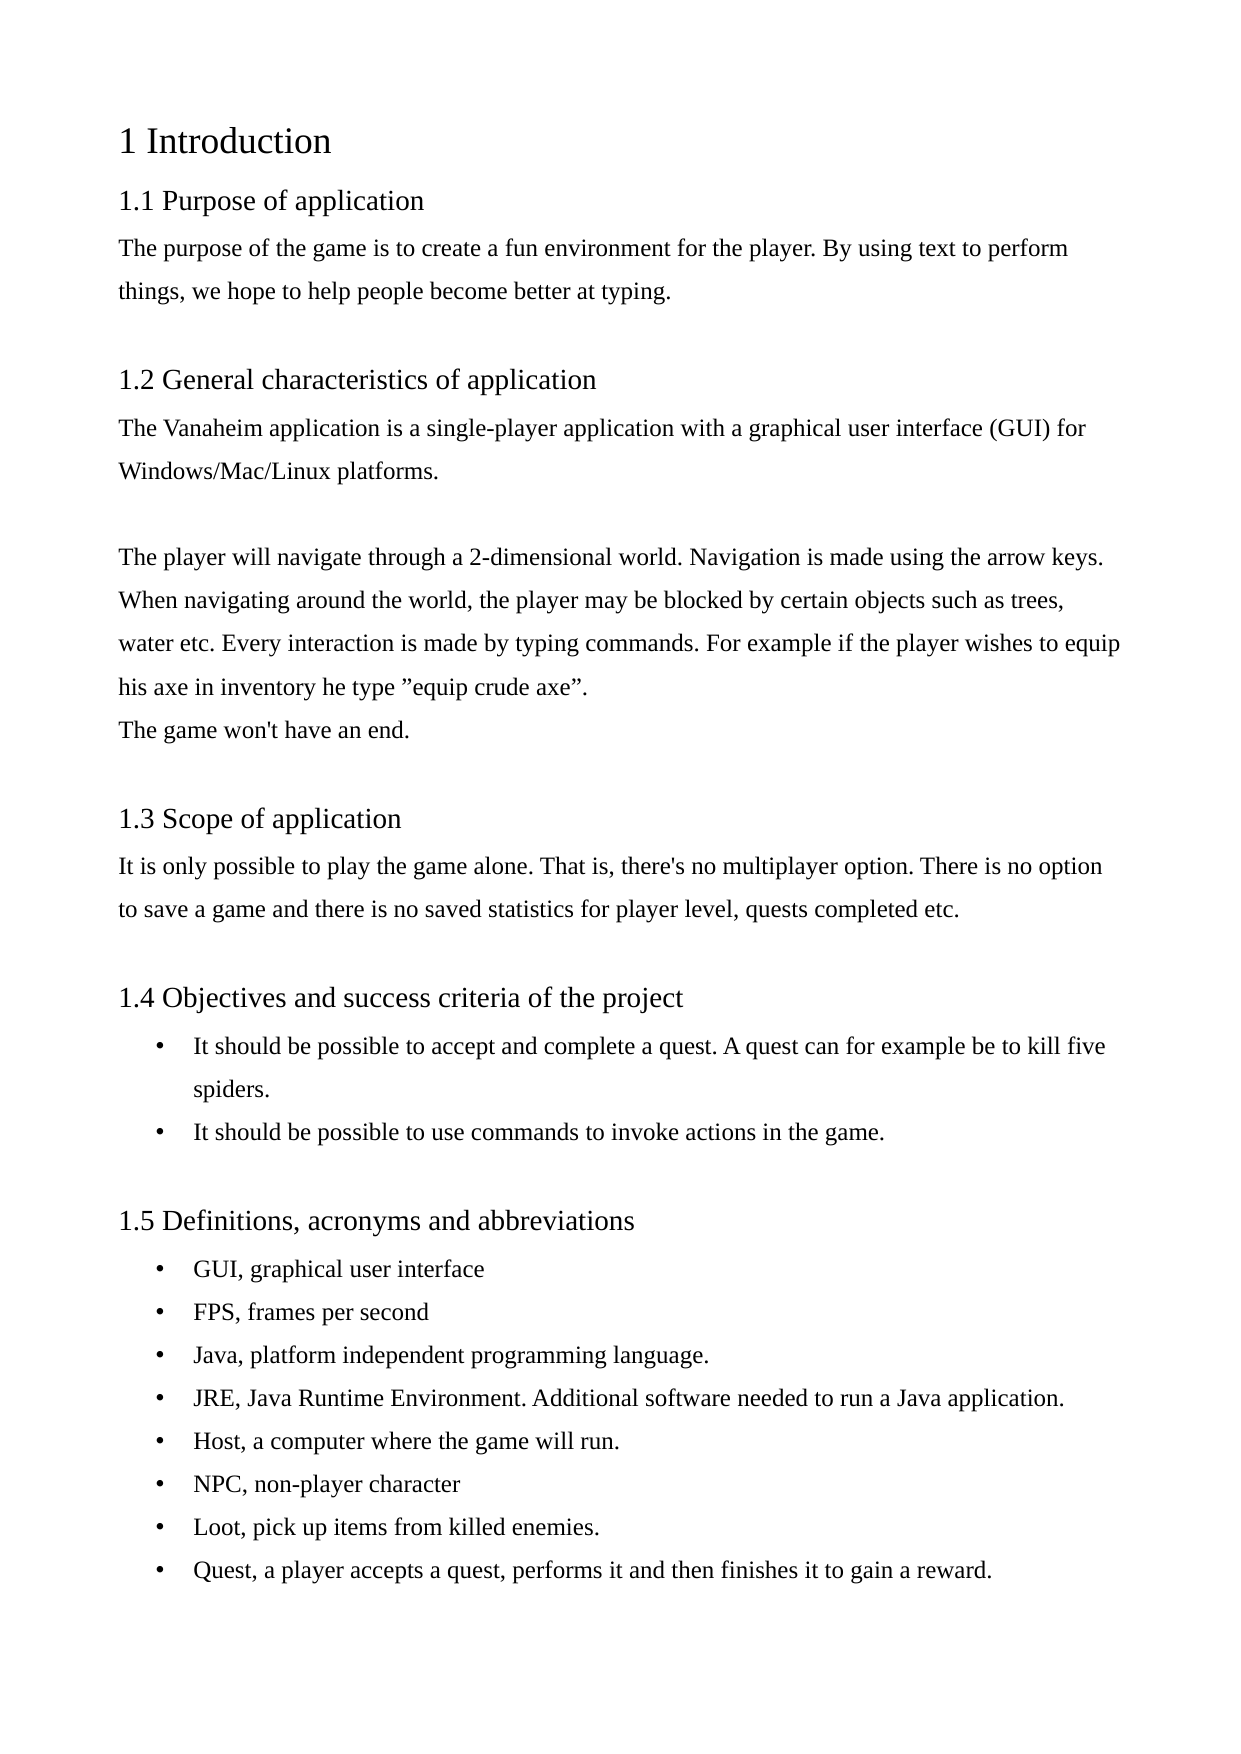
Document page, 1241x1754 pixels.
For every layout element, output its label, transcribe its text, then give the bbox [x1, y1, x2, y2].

list NPC, non-player character [156, 1469, 1122, 1498]
text The Vanaheim application is a single-player application with a graphical user interface (GUI) for Windows/Mac/Linux platforms. [118, 413, 1122, 485]
text 1.3 Scope of application [118, 801, 1122, 834]
list FPS, frames per second [156, 1297, 1122, 1326]
list GUI, graphical user interface [156, 1254, 1122, 1282]
list Host, a computer where the game will run. [156, 1426, 1122, 1455]
text The game won't have an end. [118, 715, 1122, 743]
list It should be possible to use commands to invoke actions in the game. [156, 1117, 1122, 1146]
text It is only possible to play the game alone. That is, there's no multiplayer option. There is no option to save a game and there is no saved statistics for player level, quests completed etc. [118, 851, 1122, 923]
text The purpose of the game is to create a fun environment for the player. By using text to perform things, we hope to help people become better at typing. [118, 233, 1122, 305]
text 1.1 Purpose of application [118, 183, 1122, 216]
list It should be possible to accept and complete a quest. A quest can for example be to kill five spiders. [156, 1031, 1122, 1103]
text 1 Introduction [118, 118, 1122, 161]
list Loot, pick up items from killed enemies. [156, 1512, 1122, 1541]
list JRE, Java Runtime Environment. Additional software needed to run a Java application. [156, 1383, 1122, 1412]
text 1.5 Definitions, acronyms and abbreviations [118, 1203, 1122, 1237]
list Quest, a player accepts a quest, performs it and then finishes it to gain a reward. [156, 1556, 1122, 1584]
text The player will navigate through a 2-dimensional world. Navigation is made using the arrow keys. When navigating around the world, the player may be blocked by certain objects such as trees, water etc. Every interaction is made by typing commands. For example if the player wishes to equip his axe in inventory he type ”equip crude axe”. [118, 542, 1122, 700]
text 1.4 Objectives and success criteria of the project [118, 981, 1122, 1014]
text 1.2 General characteristics of application [118, 362, 1122, 396]
list Java, platform independent programming language. [156, 1340, 1122, 1369]
